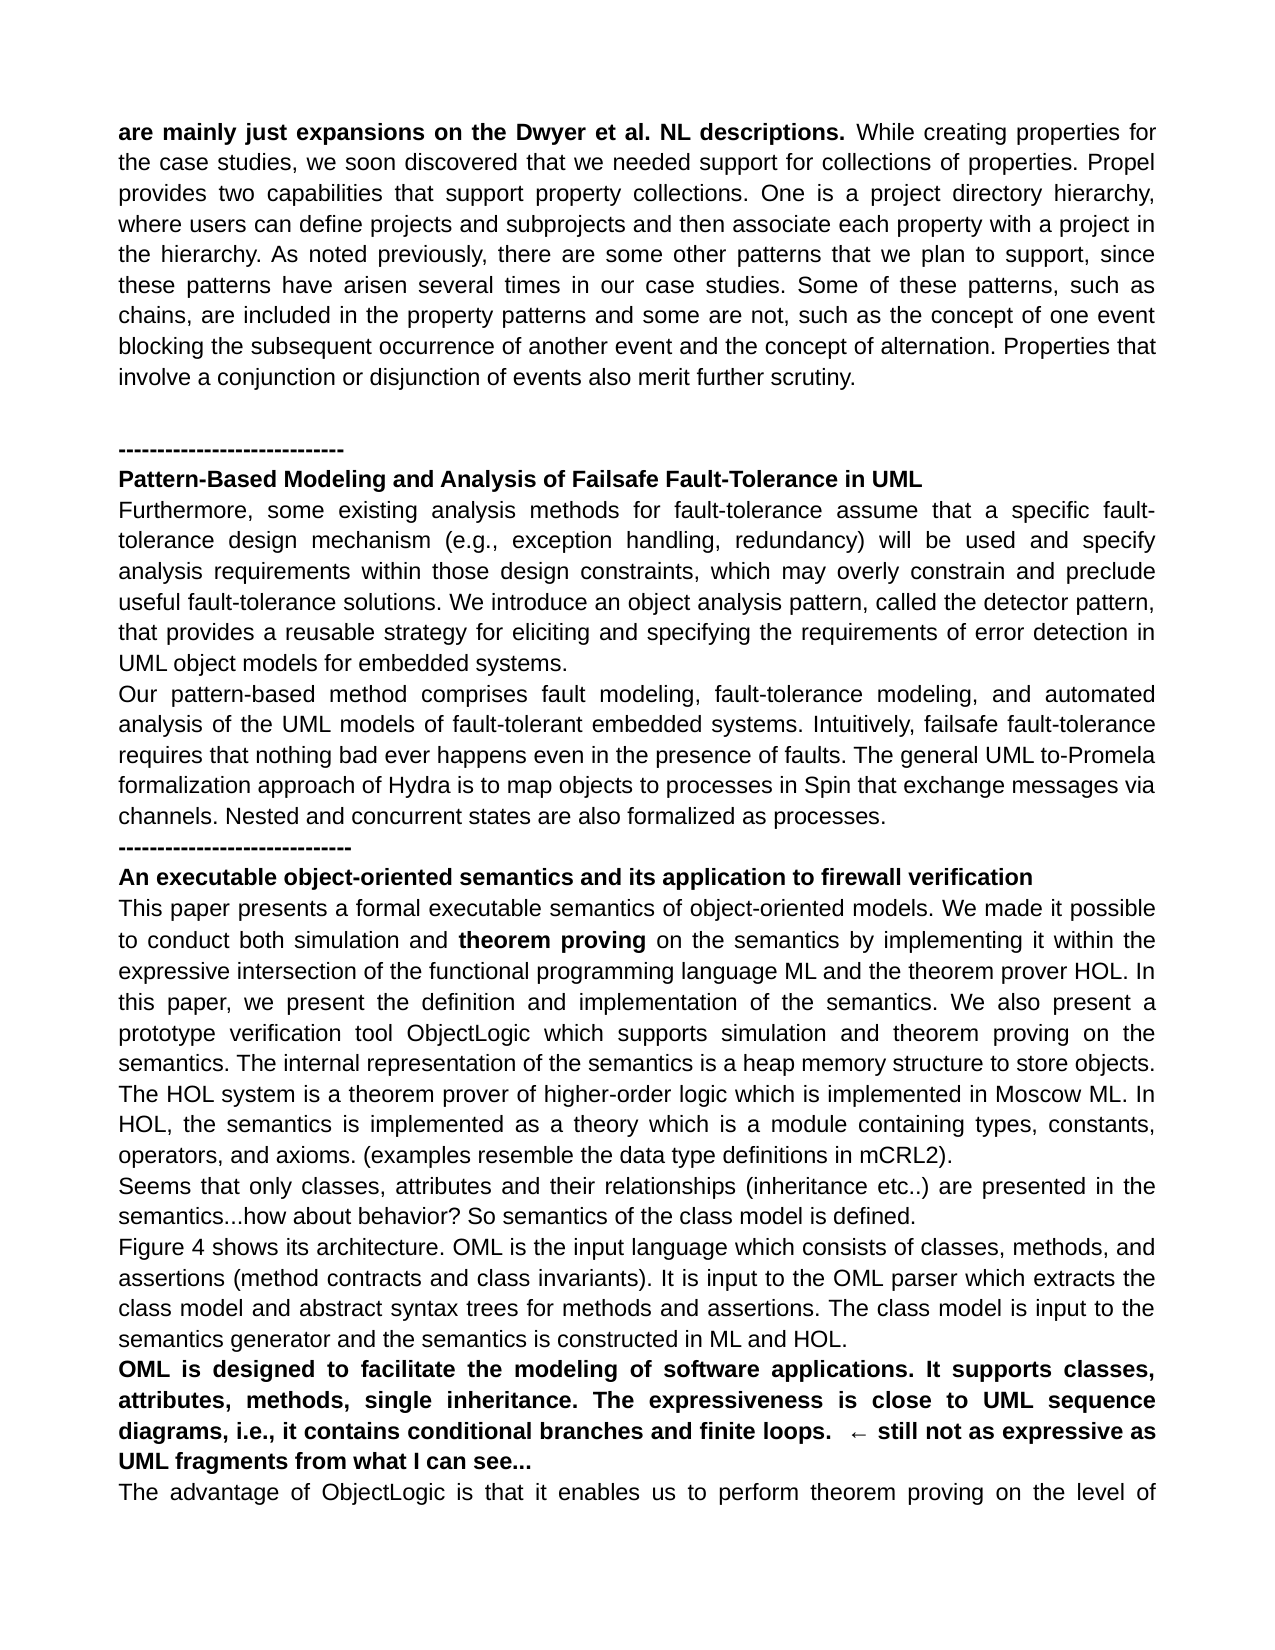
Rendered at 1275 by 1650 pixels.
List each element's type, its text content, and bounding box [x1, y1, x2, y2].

text are mainly just expansions on the Dwyer et al. NL descriptions. While creating properties for the case studies, we soon discovered that we needed support for collections of properties. Propel provides two capabilities that support property collections. One is a project directory hierarchy, where users can define projects and subprojects and then associate each property with a project in the hierarchy. As noted previously, there are some other patterns that we plan to support, since these patterns have arisen several times in our case studies. Some of these patterns, such as chains, are included in the property patterns and some are not, such as the concept of one event blocking the subsequent occurrence of another event and the concept of alternation. Properties that involve a conjunction or disjunction of events also merit further scrutiny. [118, 118, 1157, 390]
text ------------------------------ [118, 833, 1157, 860]
text ----------------------------- [118, 435, 1157, 462]
text Seems that only classes, attributes and their relationships (inheritance etc..) are presented in the semantics...how about behavior? So semantics of the class model is defined. [118, 1172, 1157, 1229]
text This paper presents a formal executable semantics of object-oriented models. We made it possible to conduct both simulation and theorem proving on the semantics by implementing it within the expressive intersection of the functional programming language ML and the theorem prover HOL. In this paper, we present the definition and implementation of the semantics. We also present a prototype verification tool ObjectLogic which supports simulation and theorem proving on the semantics. The internal representation of the semantics is a heap memory structure to store objects. The HOL system is a theorem prover of higher-order logic which is implemented in Moscow ML. In HOL, the semantics is implemented as a theory which is a module containing types, constants, operators, and axioms. (examples resemble the data type definitions in mCRL2). [118, 894, 1157, 1168]
text Furthermore, some existing analysis methods for fault-tolerance assume that a specific fault-tolerance design mechanism (e.g., exception handling, redundancy) will be used and specify analysis requirements within those design constraints, which may overly constrain and preclude useful fault-tolerance solutions. We introduce an object analysis pattern, called the detector pattern, that provides a reusable strategy for eliciting and specifying the requirements of error detection in UML object models for embedded systems. [118, 496, 1157, 676]
text An executable object-oriented semantics and its application to firewall verification [118, 864, 1157, 891]
text Pattern-Based Modeling and Analysis of Failsafe Fault-Tolerance in UML [118, 466, 1157, 492]
text Figure 4 shows its architecture. OML is the input language which consists of classes, methods, and assertions (method contracts and class invariants). It is input to the OML parser which extracts the class model and abstract syntax trees for methods and assertions. The class model is input to the semantics generator and the semantics is constructed in ML and HOL. [118, 1233, 1157, 1352]
text Our pattern-based method comprises fault modeling, fault-tolerance modeling, and automated analysis of the UML models of fault-tolerant embedded systems. Intuitively, failsafe fault-tolerance requires that nothing bad ever happens even in the presence of faults. The general UML to-Promela formalization approach of Hydra is to map objects to processes in Spin that exchange messages via channels. Nested and concurrent states are also formalized as processes. [118, 680, 1157, 829]
text The advantage of ObjectLogic is that it enables us to perform theorem proving on the level of [118, 1478, 1157, 1505]
text OML is designed to facilitate the modeling of software applications. It supports classes, attributes, methods, single inheritance. The expressiveness is close to UML sequence diagrams, i.e., it contains conditional branches and finite loops. ← still not as expressive as UML fragments from what I can see... [118, 1356, 1157, 1474]
